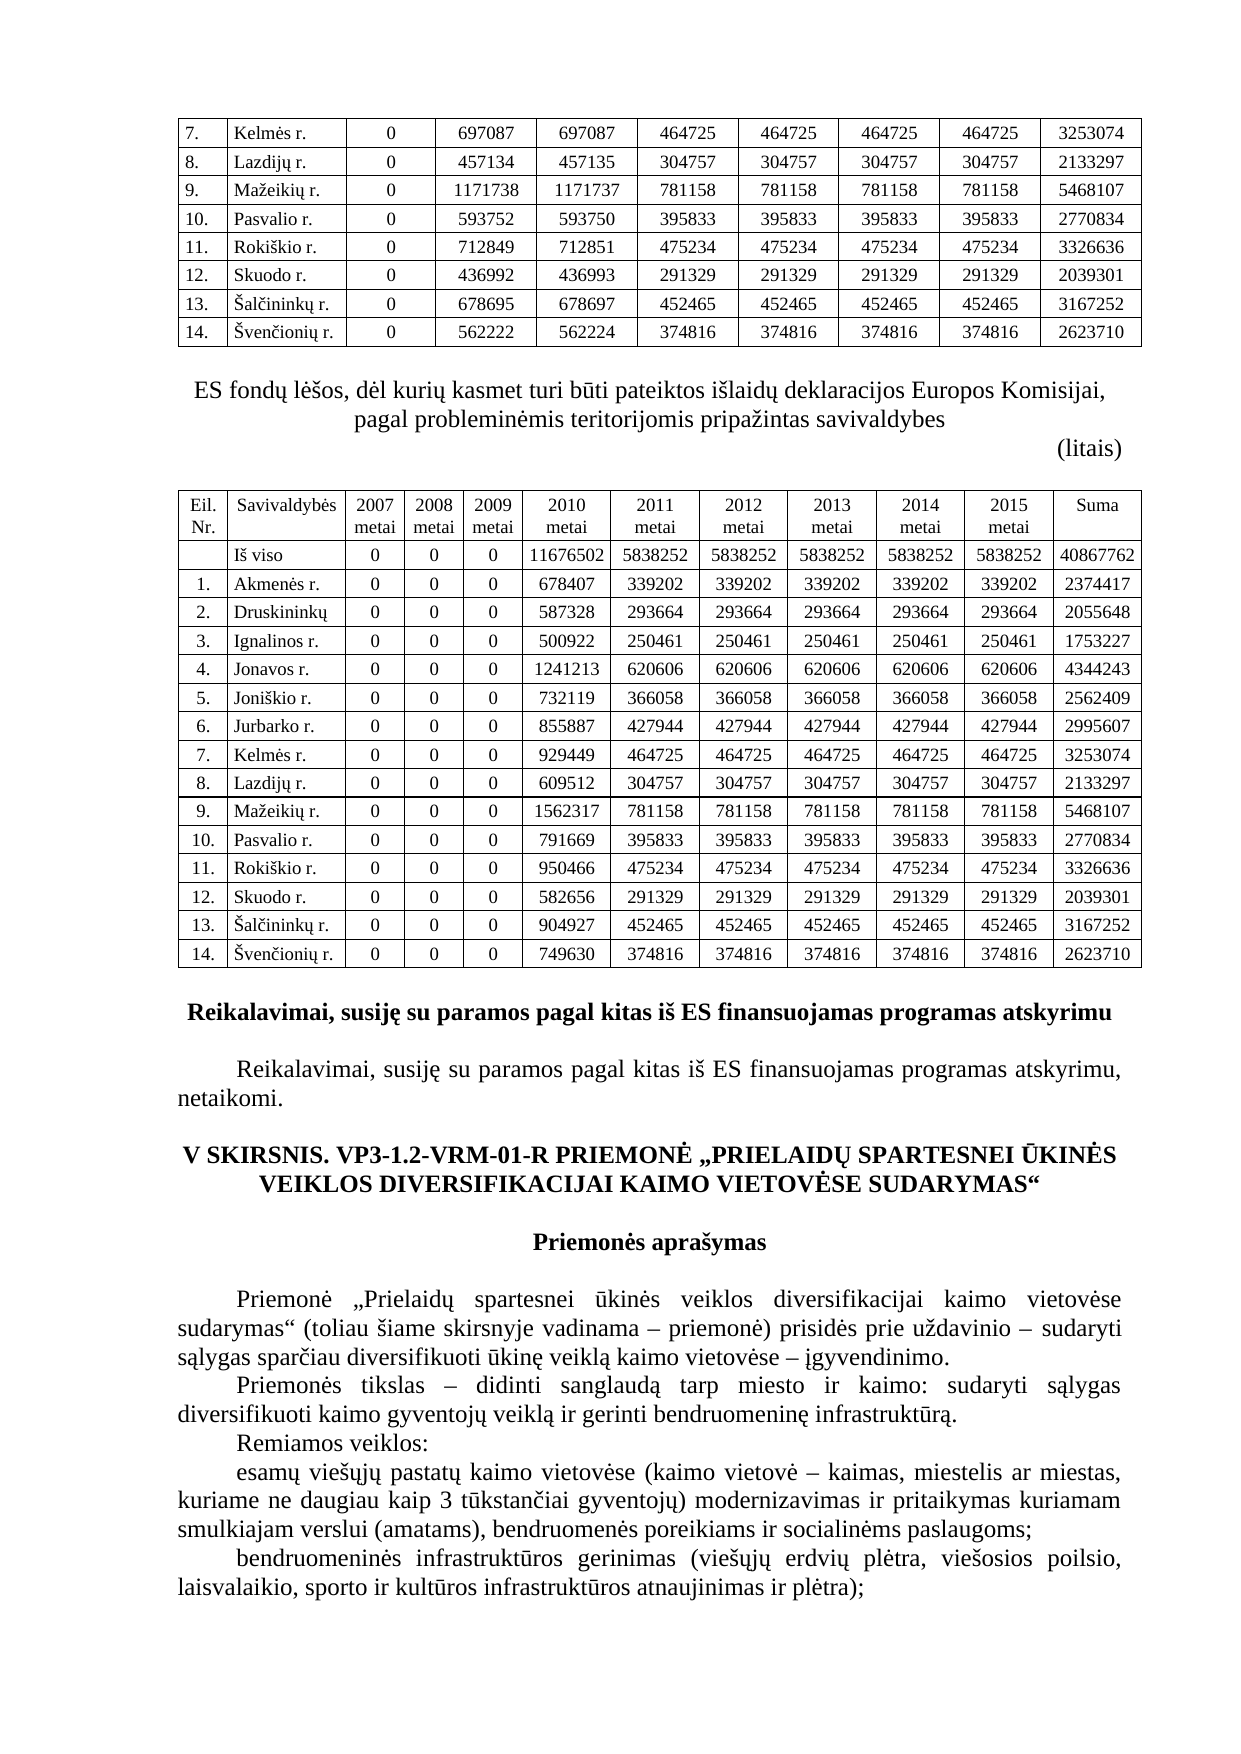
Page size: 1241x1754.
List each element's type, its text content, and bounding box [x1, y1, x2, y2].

table_cell 291329 [638, 261, 738, 289]
table_cell Kelmės r. [228, 741, 345, 768]
table_cell Skuodo r. [228, 261, 346, 289]
table_cell 250461 [965, 627, 1053, 654]
table_cell 291329 [788, 883, 876, 910]
table_cell 452465 [638, 290, 738, 317]
table_cell 2039301 [1054, 883, 1141, 910]
table_cell 293664 [965, 598, 1053, 626]
table_cell 304757 [611, 769, 699, 796]
table_cell 291329 [739, 261, 838, 289]
table_cell 464725 [965, 741, 1053, 768]
table_cell 14. [179, 318, 227, 346]
table_cell 3167252 [1041, 290, 1141, 317]
table_cell 12. [179, 883, 227, 910]
table_cell 366058 [611, 684, 699, 711]
table_cell 427944 [611, 712, 699, 739]
table_header Eil. Nr. [179, 491, 227, 540]
table_cell 0 [405, 655, 463, 683]
table_cell 7. [179, 119, 227, 147]
table_cell 475234 [940, 233, 1040, 260]
table_cell 2623710 [1054, 940, 1141, 967]
table_cell 0 [464, 798, 522, 825]
table_cell 475234 [638, 233, 738, 260]
table_cell 0 [464, 883, 522, 910]
table_cell 11676502 [523, 541, 610, 569]
table_cell 475234 [839, 233, 939, 260]
table_header 2007 metai [346, 491, 404, 540]
table_cell 395833 [940, 205, 1040, 232]
table_cell 3167252 [1054, 911, 1141, 938]
table_cell 452465 [839, 290, 939, 317]
table_cell 5838252 [700, 541, 787, 569]
table_cell 13. [179, 911, 227, 938]
table_cell 791669 [523, 826, 610, 853]
table_cell 374816 [638, 318, 738, 346]
table_cell 678407 [523, 570, 610, 597]
table_cell 374816 [877, 940, 964, 967]
table_cell Švenčionių r. [228, 940, 345, 967]
table_cell Lazdijų r. [228, 148, 346, 175]
table_cell 395833 [788, 826, 876, 853]
table_cell Šalčininkų r. [228, 290, 346, 317]
table_cell 464725 [839, 119, 939, 147]
table_cell 464725 [611, 741, 699, 768]
table_cell 0 [405, 854, 463, 882]
table_cell 464725 [940, 119, 1040, 147]
table_cell 457135 [537, 148, 637, 175]
table_cell 427944 [877, 712, 964, 739]
table_cell 366058 [700, 684, 787, 711]
table_cell 250461 [877, 627, 964, 654]
table_cell 304757 [788, 769, 876, 796]
table_cell 11. [179, 854, 227, 882]
table_cell 0 [346, 854, 404, 882]
table_cell 0 [464, 826, 522, 853]
table_cell 1171737 [537, 176, 637, 203]
table_cell 781158 [638, 176, 738, 203]
table_cell 291329 [700, 883, 787, 910]
table_cell 452465 [940, 290, 1040, 317]
table_cell 0 [464, 769, 522, 796]
table_cell 8. [179, 148, 227, 175]
table_cell 2995607 [1054, 712, 1141, 739]
table_cell 366058 [965, 684, 1053, 711]
table_cell 0 [405, 684, 463, 711]
table_cell 250461 [788, 627, 876, 654]
table_cell 250461 [700, 627, 787, 654]
table_cell 2374417 [1054, 570, 1141, 597]
table_cell 0 [405, 570, 463, 597]
table_cell 374816 [788, 940, 876, 967]
table_cell 620606 [700, 655, 787, 683]
table_cell 291329 [611, 883, 699, 910]
table_cell 3326636 [1054, 854, 1141, 882]
table_cell Švenčionių r. [228, 318, 346, 346]
table_cell Pasvalio r. [228, 205, 346, 232]
table_cell 620606 [965, 655, 1053, 683]
table_cell 593750 [537, 205, 637, 232]
table_cell Joniškio r. [228, 684, 345, 711]
table_cell 0 [464, 684, 522, 711]
table_cell 374816 [940, 318, 1040, 346]
table_cell 3. [179, 627, 227, 654]
table_cell 0 [346, 940, 404, 967]
table_cell 5838252 [877, 541, 964, 569]
table_cell 0 [464, 911, 522, 938]
table_cell 464725 [877, 741, 964, 768]
table_cell 366058 [788, 684, 876, 711]
table_cell 500922 [523, 627, 610, 654]
text Reikalavimai, susiję su paramos pagal kitas iš ES finansuojamas programas atskyrimu [177, 997, 1122, 1026]
table_cell 395833 [739, 205, 838, 232]
table_cell 293664 [877, 598, 964, 626]
table_header Savivaldybės [228, 491, 345, 540]
text V SKIRSNIS. VP3-1.2-VRM-01-R PRIEMONĖ „Prielaidų spartesnei ūkinės veiklos diversifikacijai kaimo vietovėse sudarymas“ [177, 1141, 1122, 1198]
table_header 2010 metai [523, 491, 610, 540]
table_cell 304757 [700, 769, 787, 796]
table_cell 0 [346, 769, 404, 796]
table_cell 2133297 [1041, 148, 1141, 175]
table_cell 475234 [877, 854, 964, 882]
table_cell Mažeikių r. [228, 176, 346, 203]
table_cell Druskininkų [228, 598, 345, 626]
table_cell 3253074 [1041, 119, 1141, 147]
table_cell Iš viso [228, 541, 345, 569]
table_cell 2562409 [1054, 684, 1141, 711]
table_cell 464725 [739, 119, 838, 147]
table_cell 0 [347, 261, 435, 289]
table_cell 0 [464, 655, 522, 683]
table_cell 395833 [611, 826, 699, 853]
table_cell 587328 [523, 598, 610, 626]
table_cell 339202 [965, 570, 1053, 597]
table_cell 0 [347, 176, 435, 203]
table_cell Akmenės r. [228, 570, 345, 597]
table_cell 452465 [611, 911, 699, 938]
table_cell 0 [347, 318, 435, 346]
table_cell 904927 [523, 911, 610, 938]
table_cell 0 [464, 570, 522, 597]
table_cell 0 [464, 541, 522, 569]
table_cell 304757 [940, 148, 1040, 175]
table_cell 464725 [788, 741, 876, 768]
table_cell 0 [405, 883, 463, 910]
table_cell 0 [346, 798, 404, 825]
table_cell 781158 [788, 798, 876, 825]
table_cell Rokiškio r. [228, 233, 346, 260]
table_cell 1562317 [523, 798, 610, 825]
table_cell 374816 [739, 318, 838, 346]
table_cell 0 [346, 627, 404, 654]
table_cell 395833 [839, 205, 939, 232]
table_cell 0 [464, 741, 522, 768]
table_header Suma [1054, 491, 1141, 540]
table_cell 0 [464, 940, 522, 967]
table_cell 457134 [436, 148, 536, 175]
table_cell 0 [347, 233, 435, 260]
table_cell 475234 [611, 854, 699, 882]
table_cell 562222 [436, 318, 536, 346]
table_cell 0 [346, 684, 404, 711]
table_cell 436992 [436, 261, 536, 289]
table_cell 452465 [965, 911, 1053, 938]
table_cell 0 [464, 598, 522, 626]
table_cell 436993 [537, 261, 637, 289]
table_cell 732119 [523, 684, 610, 711]
text bendruomeninės infrastruktūros gerinimas (viešųjų erdvių plėtra, viešosios poilsio, laisvalaikio, sporto ir kultūros infrastruktūros atnaujinimas ir plėtra); [177, 1543, 1122, 1601]
table_cell 464725 [700, 741, 787, 768]
table_cell 609512 [523, 769, 610, 796]
table_cell 13. [179, 290, 227, 317]
table_cell 0 [405, 598, 463, 626]
text Remiamos veiklos: [177, 1428, 1122, 1457]
table_cell 374816 [839, 318, 939, 346]
table_cell 40867762 [1054, 541, 1141, 569]
text Priemonė „Prielaidų spartesnei ūkinės veiklos diversifikacijai kaimo vietovėse sudarymas“ (toliau šiame skirsnyje vadinama – priemonė) prisidės prie uždavinio – sudaryti sąlygas sparčiau diversifikuoti ūkinę veiklą kaimo vietovėse – įgyvendinimo. [177, 1284, 1122, 1371]
table_cell 0 [405, 798, 463, 825]
table_cell 9. [179, 798, 227, 825]
table_cell 475234 [739, 233, 838, 260]
table_cell 304757 [965, 769, 1053, 796]
table_cell 1753227 [1054, 627, 1141, 654]
table_cell 427944 [700, 712, 787, 739]
table_cell 8. [179, 769, 227, 796]
table_cell 781158 [739, 176, 838, 203]
table_cell 2. [179, 598, 227, 626]
table_cell 678695 [436, 290, 536, 317]
table_cell 781158 [839, 176, 939, 203]
table_cell 0 [347, 205, 435, 232]
table_cell 5. [179, 684, 227, 711]
table_cell Ignalinos r. [228, 627, 345, 654]
table_cell 452465 [788, 911, 876, 938]
text (litais) [177, 433, 1122, 462]
table_cell 562224 [537, 318, 637, 346]
table_cell 2623710 [1041, 318, 1141, 346]
table_cell 293664 [788, 598, 876, 626]
table_cell 0 [346, 655, 404, 683]
table_cell 291329 [839, 261, 939, 289]
table_cell Lazdijų r. [228, 769, 345, 796]
table_header 2009 metai [464, 491, 522, 540]
table_cell 0 [405, 769, 463, 796]
table_cell 395833 [877, 826, 964, 853]
table_cell 0 [405, 940, 463, 967]
table_cell 374816 [700, 940, 787, 967]
table_cell 0 [405, 712, 463, 739]
table_cell 620606 [877, 655, 964, 683]
table_cell 0 [346, 598, 404, 626]
table_cell 4. [179, 655, 227, 683]
table_cell 0 [346, 911, 404, 938]
table_cell 304757 [739, 148, 838, 175]
table_cell Mažeikių r. [228, 798, 345, 825]
table_cell 0 [464, 854, 522, 882]
table_cell 10. [179, 826, 227, 853]
table_cell 1171738 [436, 176, 536, 203]
table_cell 0 [346, 541, 404, 569]
table_cell 2055648 [1054, 598, 1141, 626]
table_cell 6. [179, 712, 227, 739]
table_cell Jurbarko r. [228, 712, 345, 739]
table_cell 427944 [788, 712, 876, 739]
table_cell 0 [347, 290, 435, 317]
table_cell 1241213 [523, 655, 610, 683]
table_cell Kelmės r. [228, 119, 346, 147]
table_cell 0 [346, 826, 404, 853]
table_cell 9. [179, 176, 227, 203]
table_cell 5838252 [965, 541, 1053, 569]
table_cell 7. [179, 741, 227, 768]
table_cell Šalčininkų r. [228, 911, 345, 938]
table_cell 395833 [638, 205, 738, 232]
table_cell 291329 [940, 261, 1040, 289]
table_cell 0 [346, 883, 404, 910]
table_cell 464725 [638, 119, 738, 147]
table_header 2014 metai [877, 491, 964, 540]
table_cell 0 [346, 741, 404, 768]
table_cell 2133297 [1054, 769, 1141, 796]
table_cell 3253074 [1054, 741, 1141, 768]
table_cell 593752 [436, 205, 536, 232]
table_cell 291329 [965, 883, 1053, 910]
table_cell 475234 [965, 854, 1053, 882]
table_cell 475234 [788, 854, 876, 882]
table_cell 10. [179, 205, 227, 232]
table_cell 0 [346, 712, 404, 739]
table_cell 855887 [523, 712, 610, 739]
text Reikalavimai, susiję su paramos pagal kitas iš ES finansuojamas programas atskyrimu, netaikomi. [177, 1054, 1122, 1112]
table_cell 0 [347, 148, 435, 175]
table_cell 0 [464, 627, 522, 654]
table_cell 452465 [700, 911, 787, 938]
table_cell 395833 [965, 826, 1053, 853]
table_cell Rokiškio r. [228, 854, 345, 882]
table_cell 304757 [877, 769, 964, 796]
table_cell 452465 [739, 290, 838, 317]
table_header 2012 metai [700, 491, 787, 540]
table_cell 697087 [537, 119, 637, 147]
table_cell 582656 [523, 883, 610, 910]
table_cell 14. [179, 940, 227, 967]
table_cell 5468107 [1041, 176, 1141, 203]
table_cell 620606 [611, 655, 699, 683]
table_cell 678697 [537, 290, 637, 317]
table_cell 339202 [877, 570, 964, 597]
table_cell 781158 [965, 798, 1053, 825]
table_cell 929449 [523, 741, 610, 768]
table_cell 427944 [965, 712, 1053, 739]
table_cell 781158 [940, 176, 1040, 203]
table_cell 781158 [611, 798, 699, 825]
table_cell 395833 [700, 826, 787, 853]
table_cell 0 [405, 826, 463, 853]
table_cell 0 [347, 119, 435, 147]
table_cell 712851 [537, 233, 637, 260]
table_cell 250461 [611, 627, 699, 654]
table_cell 366058 [877, 684, 964, 711]
table_cell 5838252 [611, 541, 699, 569]
table_cell 11. [179, 233, 227, 260]
table_cell 2039301 [1041, 261, 1141, 289]
table_cell Pasvalio r. [228, 826, 345, 853]
table_cell 5838252 [788, 541, 876, 569]
table_cell [179, 541, 227, 569]
table_header 2011 metai [611, 491, 699, 540]
text ES fondų lėšos, dėl kurių kasmet turi būti pateiktos išlaidų deklaracijos Europos Komisijai, pagal probleminėmis teritorijomis pripažintas savivaldybes [177, 375, 1122, 433]
table_cell 0 [464, 712, 522, 739]
table_cell 374816 [965, 940, 1053, 967]
table_cell 0 [346, 570, 404, 597]
table_cell 452465 [877, 911, 964, 938]
table_cell 339202 [611, 570, 699, 597]
table_cell 712849 [436, 233, 536, 260]
text esamų viešųjų pastatų kaimo vietovėse (kaimo vietovė – kaimas, miestelis ar miestas, kuriame ne daugiau kaip 3 tūkstančiai gyventojų) modernizavimas ir pritaikymas kuriamam smulkiajam verslui (amatams), bendruomenės poreikiams ir socialinėms paslaugoms; [177, 1457, 1122, 1543]
table_cell Skuodo r. [228, 883, 345, 910]
table_cell 1. [179, 570, 227, 597]
table_cell 0 [405, 741, 463, 768]
table_cell 2770834 [1041, 205, 1141, 232]
table_cell 374816 [611, 940, 699, 967]
text Priemonės tikslas – didinti sanglaudą tarp miesto ir kaimo: sudaryti sąlygas diversifikuoti kaimo gyventojų veiklą ir gerinti bendruomeninę infrastruktūrą. [177, 1371, 1122, 1428]
text Priemonės aprašymas [177, 1227, 1122, 1256]
table_cell 620606 [788, 655, 876, 683]
table_cell 4344243 [1054, 655, 1141, 683]
table_cell 12. [179, 261, 227, 289]
table_cell 781158 [877, 798, 964, 825]
table_header 2013 metai [788, 491, 876, 540]
table_header 2008 metai [405, 491, 463, 540]
table_cell 0 [405, 911, 463, 938]
table_cell 0 [405, 541, 463, 569]
table_cell 304757 [839, 148, 939, 175]
table_cell 781158 [700, 798, 787, 825]
table_cell 5468107 [1054, 798, 1141, 825]
table_cell 339202 [700, 570, 787, 597]
table_cell 697087 [436, 119, 536, 147]
table_header 2015 metai [965, 491, 1053, 540]
table_cell 475234 [700, 854, 787, 882]
table_cell 304757 [638, 148, 738, 175]
table_cell 749630 [523, 940, 610, 967]
table_cell 291329 [877, 883, 964, 910]
table_cell 0 [405, 627, 463, 654]
table_cell 3326636 [1041, 233, 1141, 260]
table_cell 293664 [700, 598, 787, 626]
table_cell Jonavos r. [228, 655, 345, 683]
table_cell 339202 [788, 570, 876, 597]
table_cell 950466 [523, 854, 610, 882]
table_cell 2770834 [1054, 826, 1141, 853]
table_cell 293664 [611, 598, 699, 626]
